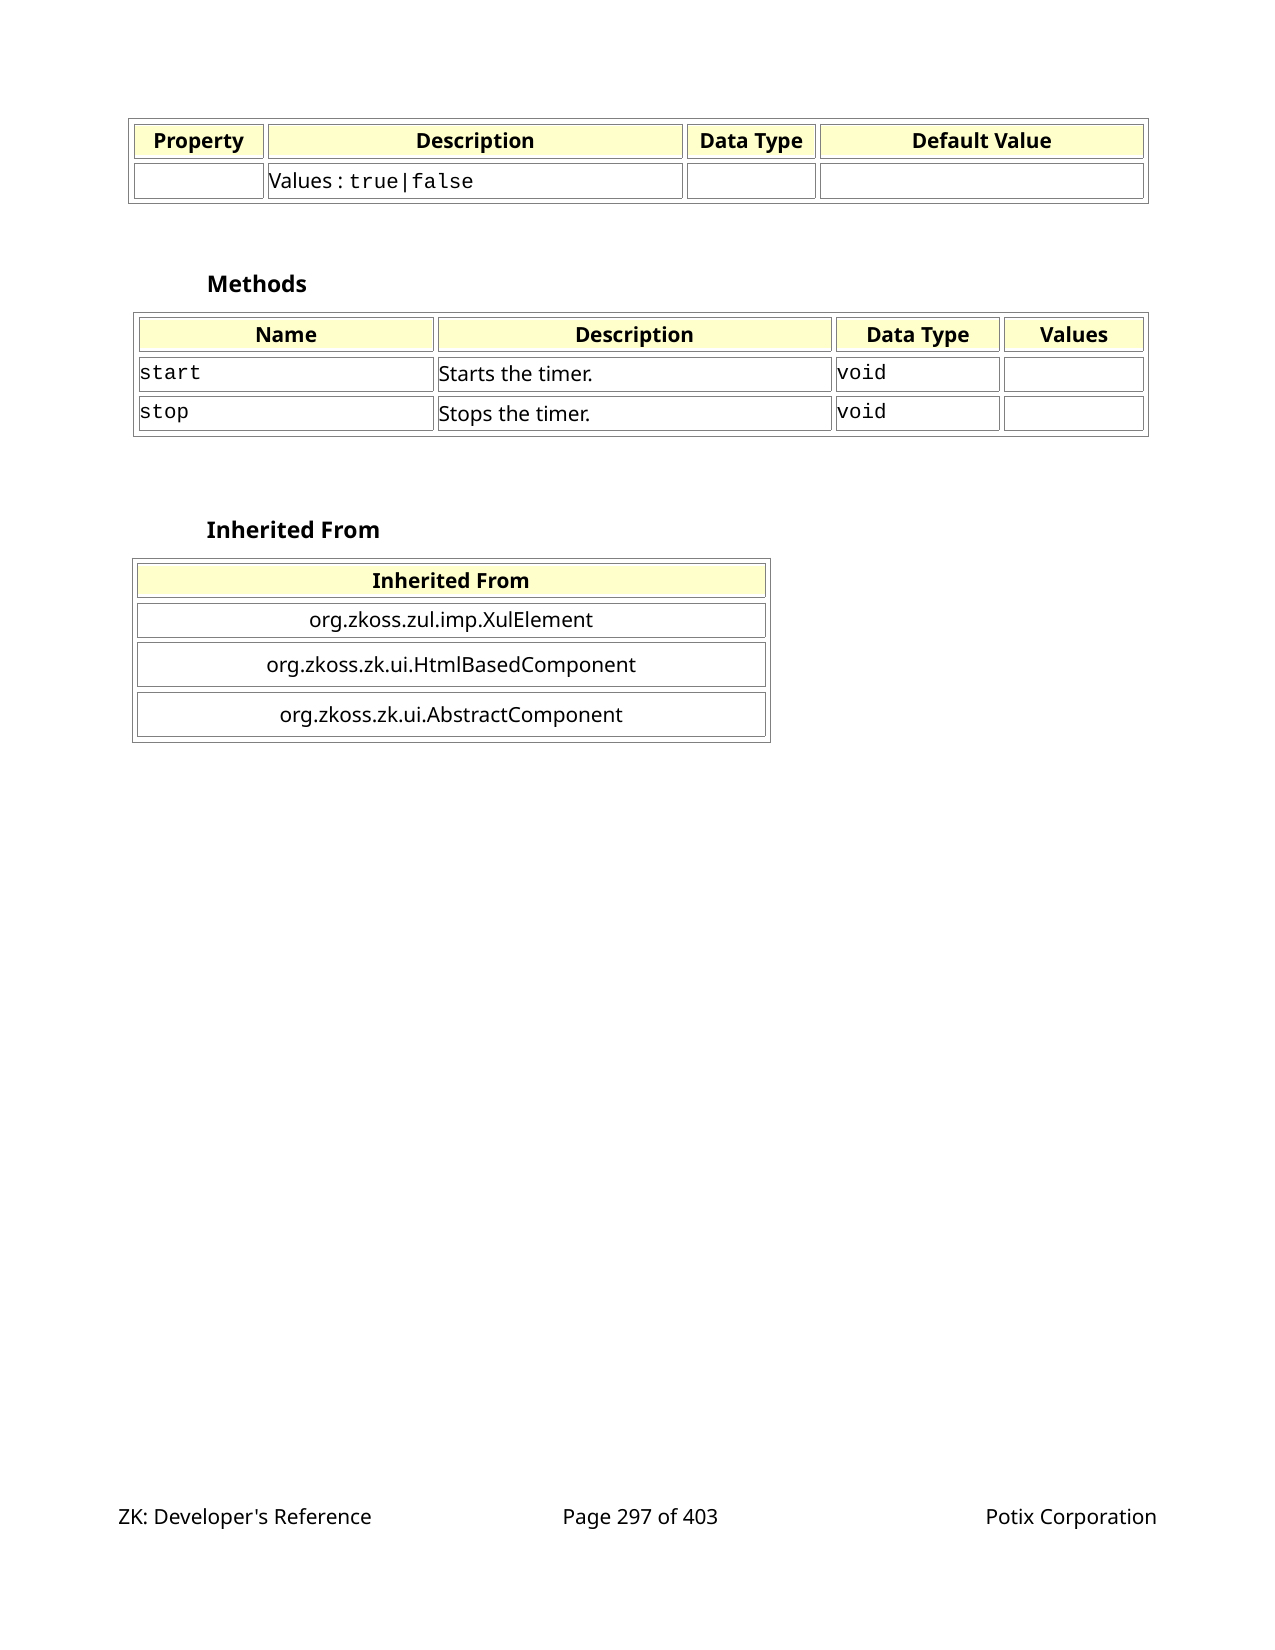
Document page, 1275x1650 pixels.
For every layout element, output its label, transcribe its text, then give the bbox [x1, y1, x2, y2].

table_header Property [131, 119, 266, 158]
table_cell Values : true|false [266, 158, 685, 197]
table_cell [1002, 351, 1146, 391]
table_cell [1002, 391, 1146, 430]
table_header Data Type [834, 313, 1002, 351]
table_cell [1005, 358, 1143, 391]
table_cell Stops the timer. [435, 391, 833, 430]
table_cell start [136, 351, 435, 391]
table_header Default Value [818, 119, 1146, 158]
table_cell org.zkoss.zk.ui.AbstractComponent [134, 686, 768, 736]
table_header Values [1002, 313, 1146, 351]
table_header Description [266, 119, 685, 158]
table_cell void [834, 351, 1002, 391]
table_cell Starts the timer. [435, 351, 833, 391]
table_cell org.zkoss.zk.ui.HtmlBasedComponent [134, 637, 768, 686]
table_header Data Type [685, 119, 817, 158]
table_cell [685, 158, 817, 197]
table_header Inherited From [134, 559, 768, 597]
table_cell stop [136, 391, 435, 430]
table_cell void [834, 391, 1002, 430]
table_cell [1005, 397, 1143, 430]
table_cell org.zkoss.zul.imp.XulElement [134, 597, 768, 637]
table_header Description [435, 313, 833, 351]
table_header Name [136, 313, 435, 351]
table_cell [818, 158, 1146, 197]
subtitle Methods [207, 268, 1157, 299]
subtitle Inherited From [207, 514, 1157, 545]
table_cell [131, 158, 266, 197]
